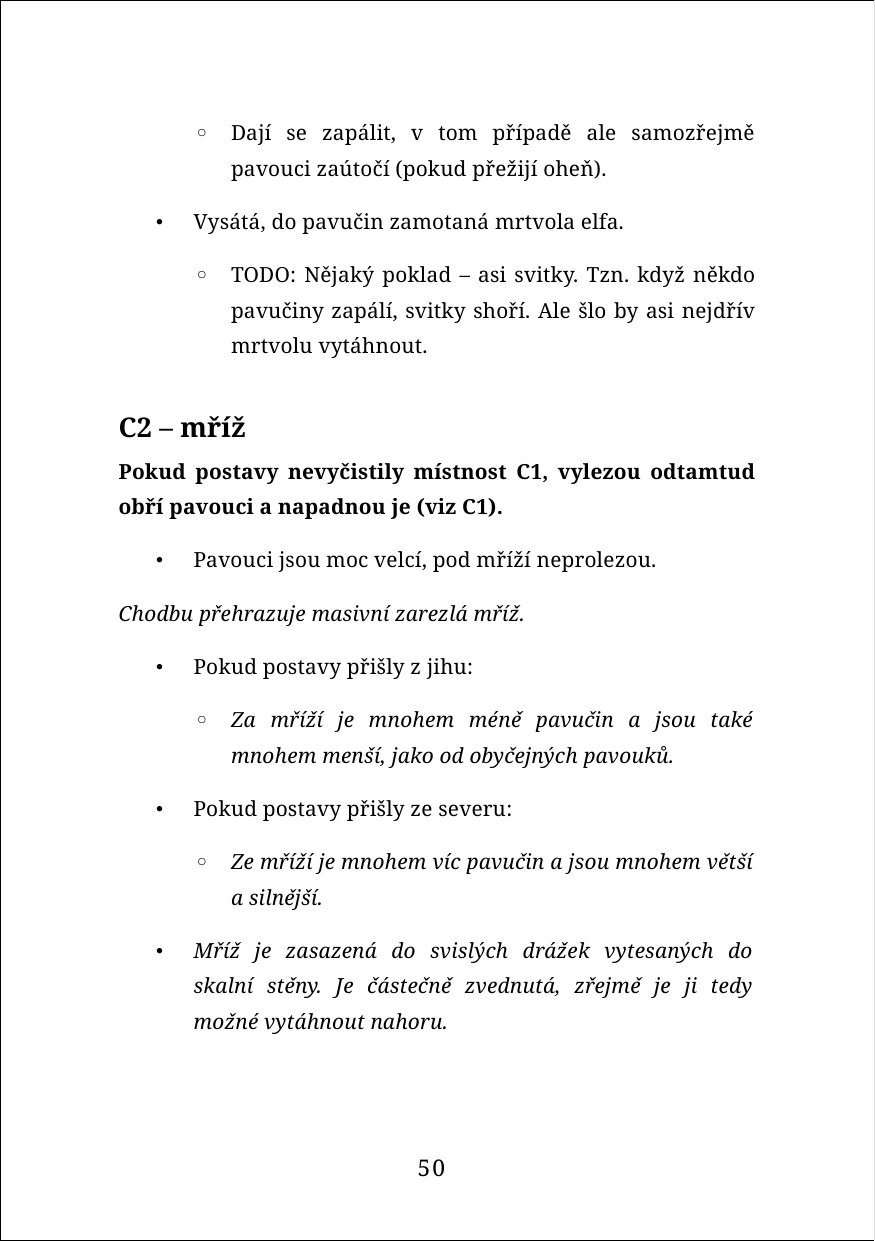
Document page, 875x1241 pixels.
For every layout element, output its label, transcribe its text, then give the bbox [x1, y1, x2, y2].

list Pokud postavy přišly ze severu: [156, 794, 756, 822]
subtitle C2 – mříž [118, 408, 756, 445]
text Pokud postavy nevyčistily místnost C1, vylezou odtamtud obří pavouci a napadnou je (viz C1). [118, 457, 756, 521]
list Za mříží je mnohem méně pavučin a jsou také mnohem menší, jako od obyčejných pavouků. [193, 705, 756, 769]
list Mříž je zasazená do svislých drážek vytesaných do skalní stěny. Je částečně zvednutá, zřejmě je ji tedy možné vytáhnout nahoru. [156, 936, 756, 1035]
list Dají se zapálit, v tom případě ale samozřejmě pavouci zaútočí (pokud přežijí oheň). [193, 118, 756, 182]
list Ze mříží je mnohem víc pavučin a jsou mnohem větší a silnější. [193, 847, 756, 911]
list Vysátá, do pavučin zamotaná mrtvola elfa. [156, 207, 756, 235]
list Pavouci jsou moc velcí, pod mříží neprolezou. [156, 546, 756, 574]
text Chodbu přehrazuje masivní zarezlá mříž. [118, 599, 756, 627]
list Pokud postavy přišly z jihu: [156, 652, 756, 680]
list TODO: Nějaký poklad – asi svitky. Tzn. když někdo pavučiny zapálí, svitky shoří. Ale šlo by asi nejdřív mrtvolu vytáhnout. [193, 260, 756, 360]
